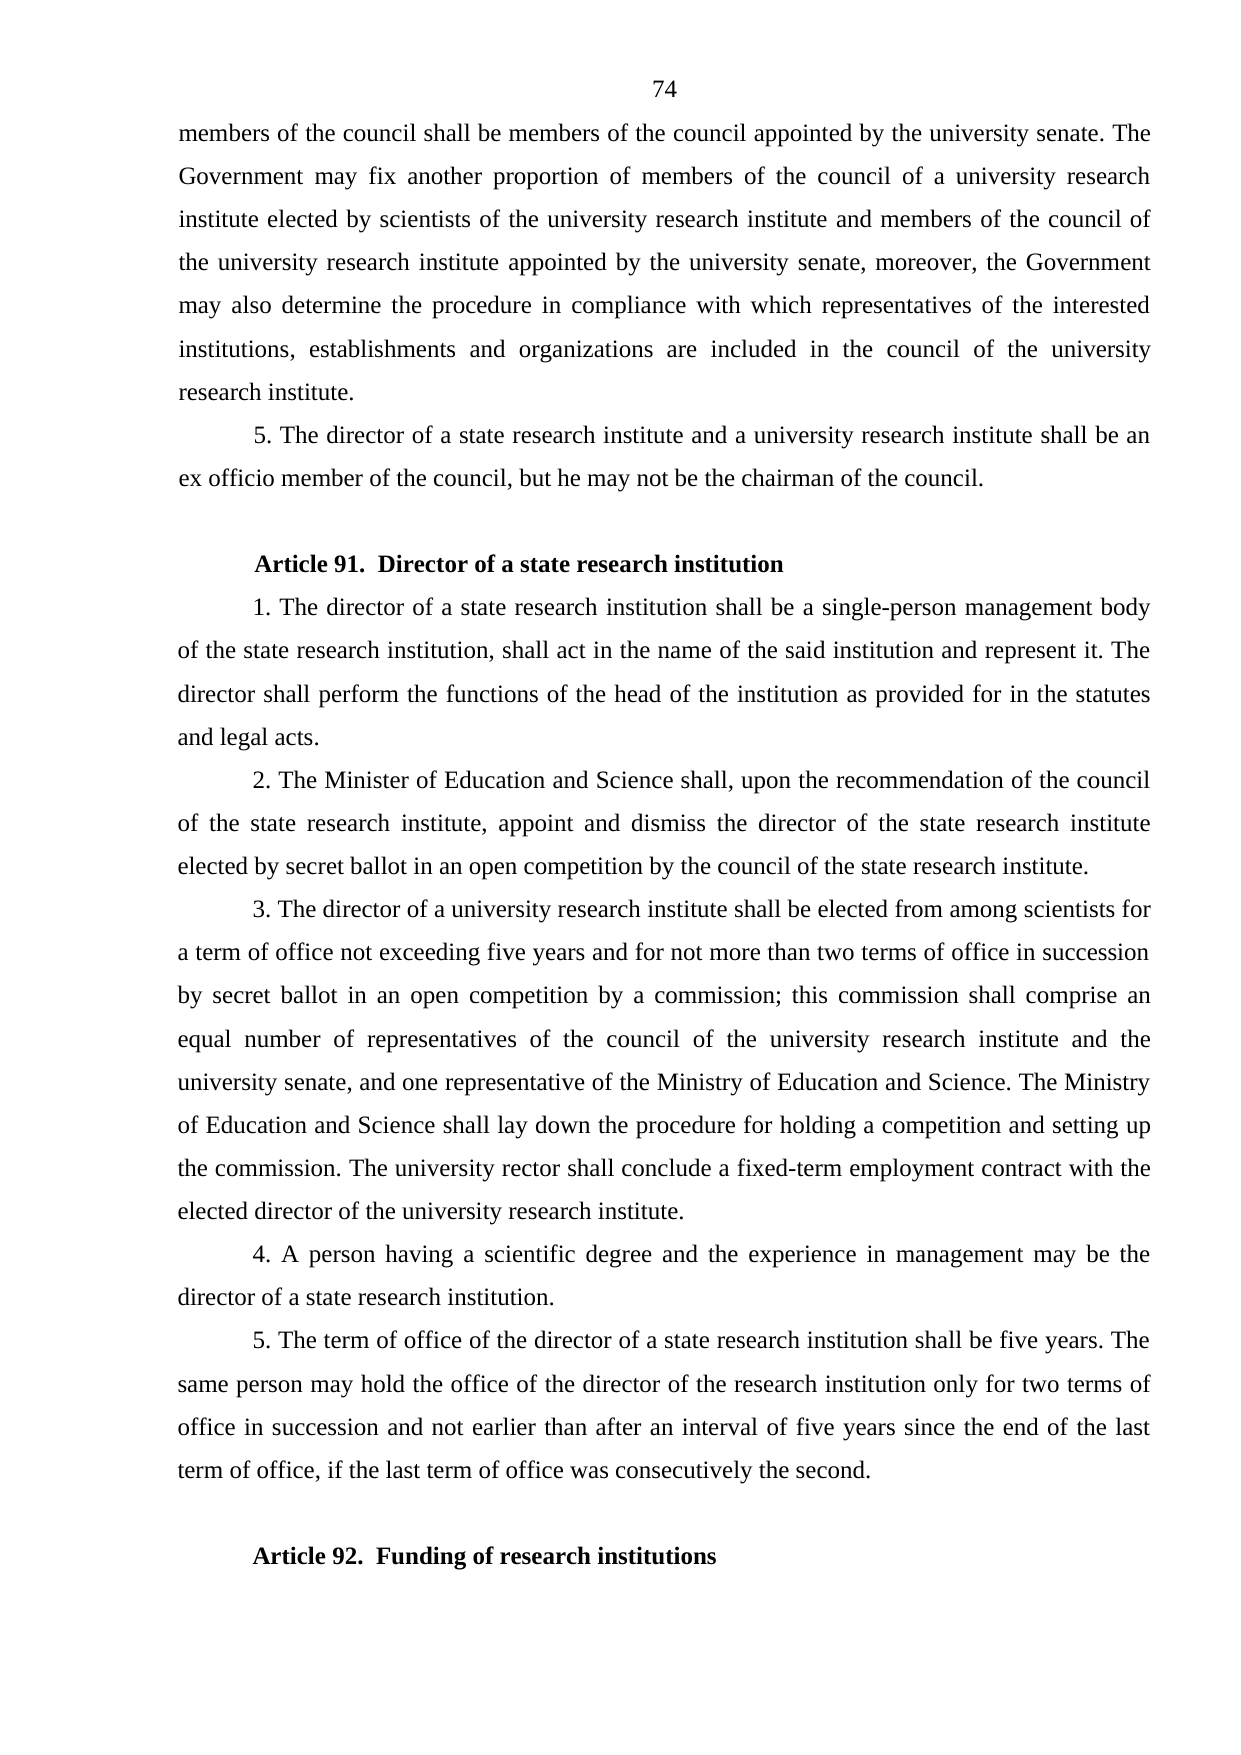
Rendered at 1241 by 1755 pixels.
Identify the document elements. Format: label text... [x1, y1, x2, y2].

text 4. A person having a scientific degree and the experience in management may be the director of a state research institution. [177, 1239, 1152, 1311]
text members of the council shall be members of the council appointed by the university senate. The Government may fix another proportion of members of the council of a university research institute elected by scientists of the university research institute and members of the council of the university research institute appointed by the university senate, moreover, the Government may also determine the procedure in compliance with which representatives of the interested institutions, establishments and organizations are included in the council of the university research institute. [178, 118, 1152, 406]
text 5. The term of office of the director of a state research institution shall be five years. The same person may hold the office of the director of the research institution only for two terms of office in succession and not earlier than after an interval of five years since the end of the last term of office, if the last term of office was consecutively the second. [177, 1326, 1152, 1484]
text Article 92. Funding of research institutions [177, 1541, 1152, 1570]
text 3. The director of a university research institute shall be elected from among scientists for a term of office not exceeding five years and for not more than two terms of office in succession by secret ballot in an open competition by a commission; this commission shall comprise an equal number of representatives of the council of the university research institute and the university senate, and one representative of the Ministry of Education and Science. The Ministry of Education and Science shall lay down the procedure for holding a competition and setting up the commission. The university rector shall conclude a fixed-term employment contract with the elected director of the university research institute. [177, 894, 1152, 1225]
text Article 91. Director of a state research institution [179, 549, 1152, 578]
text 2. The Minister of Education and Science shall, upon the recommendation of the council of the state research institute, appoint and dismiss the director of the state research institute elected by secret ballot in an open competition by the council of the state research institute. [177, 765, 1152, 880]
text 5. The director of a state research institute and a university research institute shall be an ex officio member of the council, but he may not be the chairman of the council. [178, 420, 1152, 492]
text 1. The director of a state research institution shall be a single-person management body of the state research institution, shall act in the name of the said institution and represent it. The director shall perform the functions of the head of the institution as provided for in the statutes and legal acts. [177, 592, 1152, 751]
